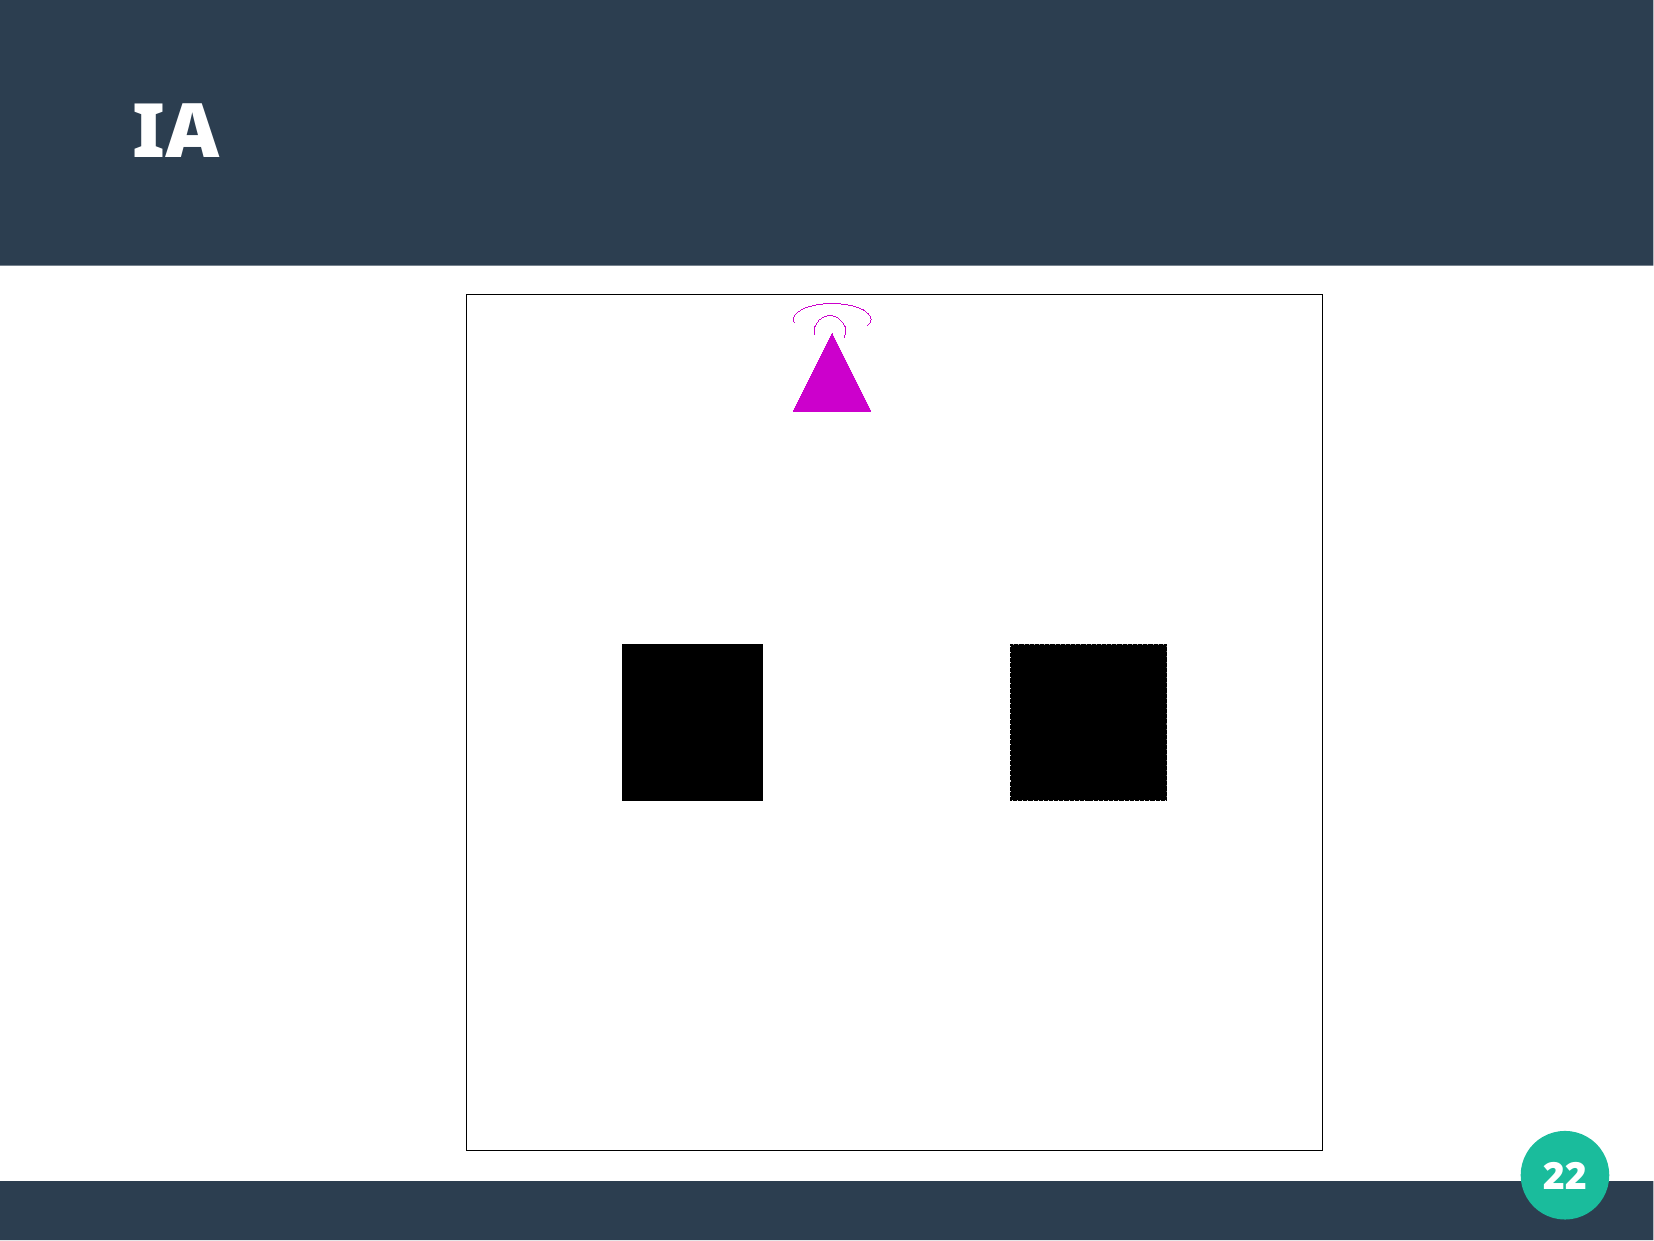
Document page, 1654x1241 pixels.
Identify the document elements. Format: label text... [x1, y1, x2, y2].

title IA [59, 49, 1595, 207]
text_box [466, 294, 1323, 1151]
